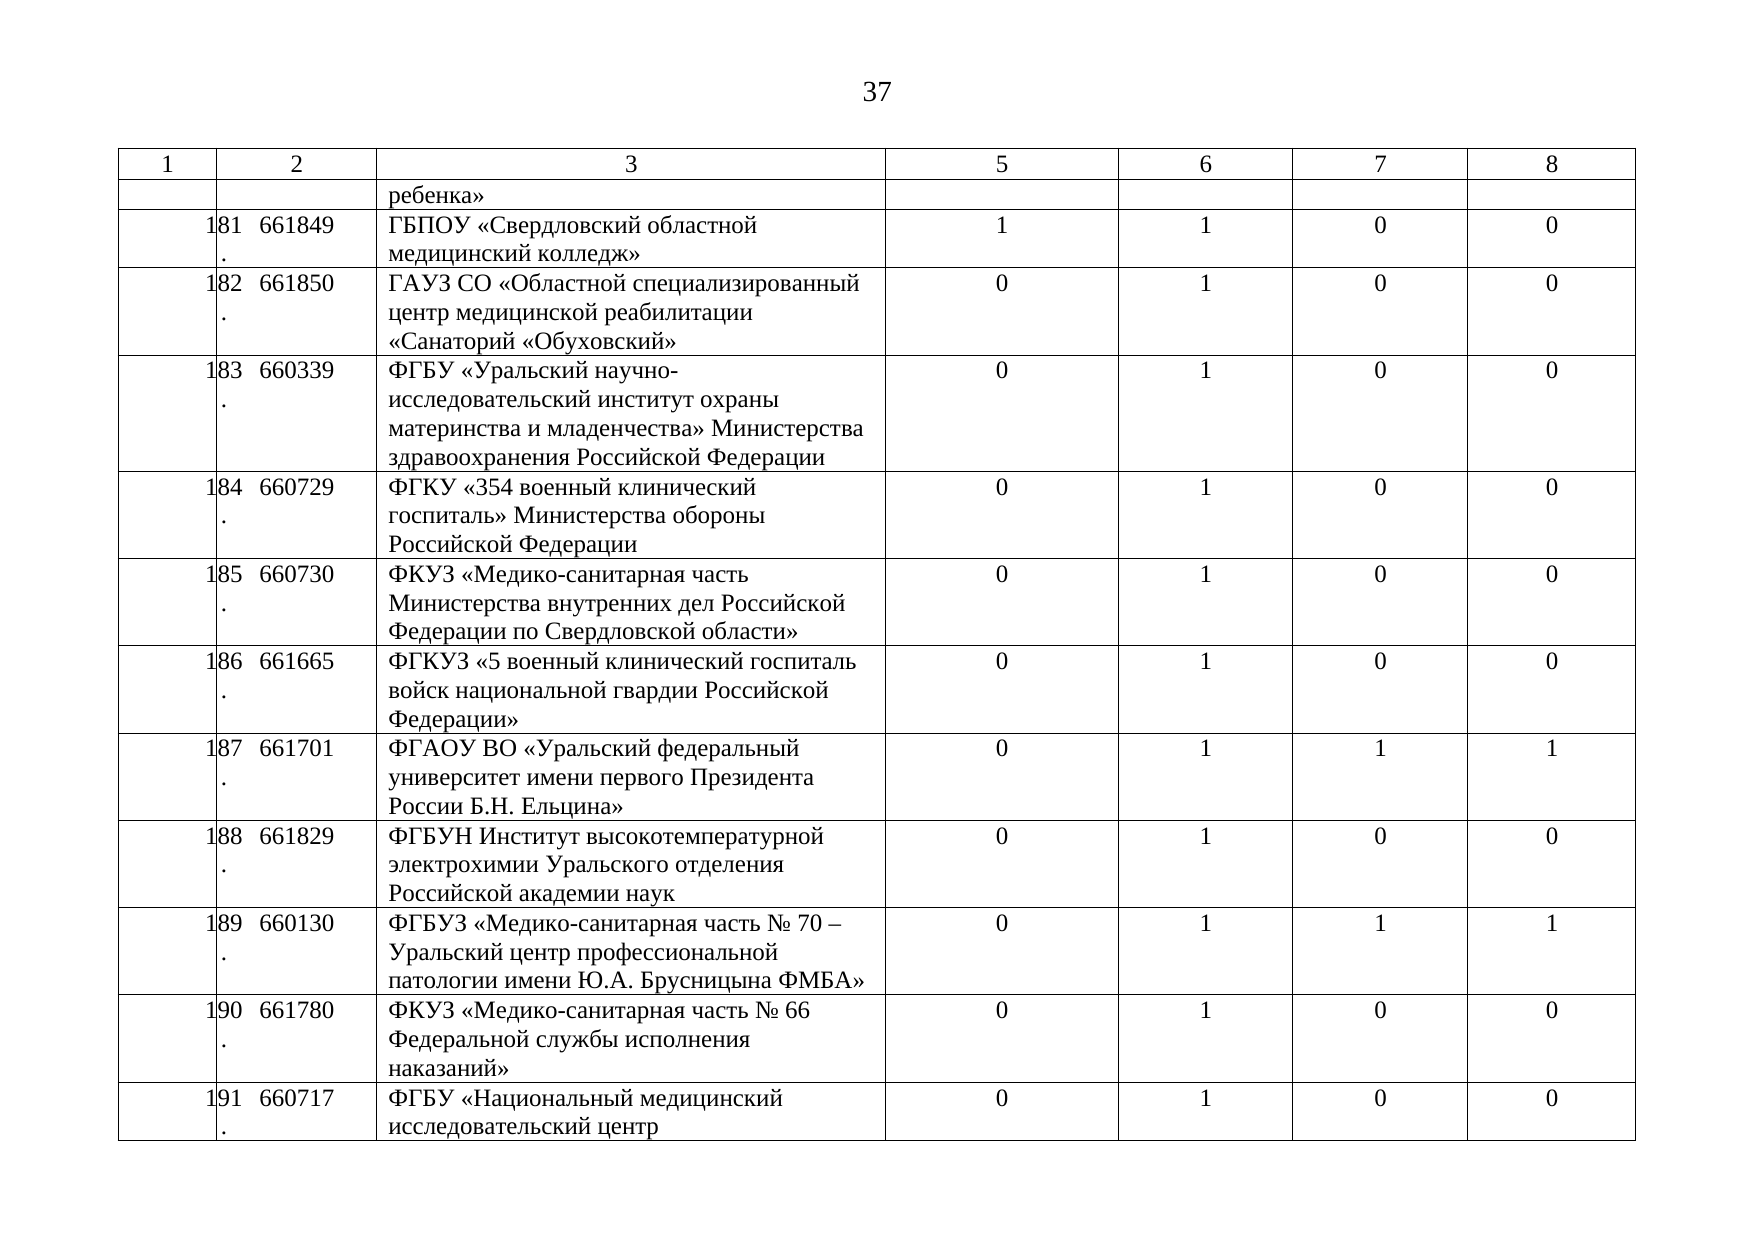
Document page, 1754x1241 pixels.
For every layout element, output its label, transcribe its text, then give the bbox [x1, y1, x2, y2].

table_cell 0 [1293, 472, 1467, 558]
table_cell [1119, 180, 1292, 209]
table_cell [217, 180, 376, 209]
table_cell 0 [1293, 646, 1467, 732]
table_cell 0 [1468, 1083, 1635, 1140]
table_cell 0 [886, 821, 1118, 907]
table_cell 0 [1468, 995, 1635, 1082]
table_cell ФГБУ «Национальный медицинский исследовательский центр [377, 1083, 885, 1140]
table_cell 0 [1468, 472, 1635, 558]
table_cell 0 [1293, 559, 1467, 645]
table_cell 0 [886, 908, 1118, 994]
table_cell 660130 [217, 908, 376, 994]
table_cell 1 [1119, 821, 1292, 907]
table_cell 660339 [217, 356, 376, 471]
table_cell 1 [1468, 734, 1635, 820]
table_cell ФГБУ «Уральский научно-исследовательский институт охраны материнства и младенчества» Министерства здравоохранения Российской Федерации [377, 356, 885, 471]
table_cell [119, 559, 216, 645]
table_cell 0 [1293, 356, 1467, 471]
table_cell 0 [886, 472, 1118, 558]
table_cell 0 [1468, 646, 1635, 732]
table_cell ГБПОУ «Свердловский областной медицинский колледж» [377, 210, 885, 267]
table_cell [1293, 180, 1467, 209]
table_header 6 [1119, 149, 1292, 179]
table_cell [119, 995, 216, 1082]
table_cell 1 [1119, 995, 1292, 1082]
table_cell 661780 [217, 995, 376, 1082]
table_cell 1 [1119, 268, 1292, 354]
table_cell 661829 [217, 821, 376, 907]
table_cell 0 [1468, 210, 1635, 267]
table_header 5 [886, 149, 1118, 179]
table_cell 0 [886, 268, 1118, 354]
table_cell [119, 268, 216, 354]
table_cell 660730 [217, 559, 376, 645]
table_cell 0 [1468, 356, 1635, 471]
table_cell [119, 356, 216, 471]
table_cell 0 [1293, 821, 1467, 907]
table_cell 661701 [217, 734, 376, 820]
table_cell 1 [1119, 356, 1292, 471]
table_cell 1 [1119, 210, 1292, 267]
table_cell ФКУЗ «Медико-санитарная часть № 66 Федеральной службы исполнения наказаний» [377, 995, 885, 1082]
table_cell ФГБУЗ «Медико-санитарная часть № 70 – Уральский центр профессиональной патологии имени Ю.А. Брусницына ФМБА» [377, 908, 885, 994]
table_cell 660729 [217, 472, 376, 558]
table_cell 0 [1293, 1083, 1467, 1140]
table_cell 0 [886, 995, 1118, 1082]
table_cell 1 [1293, 734, 1467, 820]
table_header 1 [119, 149, 216, 179]
table_cell [119, 821, 216, 907]
table_cell 661665 [217, 646, 376, 732]
table_cell 1 [1119, 646, 1292, 732]
table_cell [1468, 180, 1635, 209]
table_cell 661849 [217, 210, 376, 267]
table_cell 0 [886, 734, 1118, 820]
table_cell 1 [1119, 1083, 1292, 1140]
table_cell 1 [1119, 908, 1292, 994]
table_cell 1 [1119, 472, 1292, 558]
table_cell 0 [1293, 995, 1467, 1082]
table_cell ФГКУ «354 военный клинический госпиталь» Министерства обороны Российской Федерации [377, 472, 885, 558]
table_cell 0 [886, 646, 1118, 732]
table_cell 0 [1293, 268, 1467, 354]
table_cell 1 [1468, 908, 1635, 994]
table_header 8 [1468, 149, 1635, 179]
table_cell 660717 [217, 1083, 376, 1140]
table_cell 0 [1468, 268, 1635, 354]
table_cell 0 [1468, 559, 1635, 645]
table_cell [119, 646, 216, 732]
table_cell [886, 180, 1118, 209]
table_cell ГАУЗ СО «Областной специализированный центр медицинской реабилитации «Санаторий «Обуховский» [377, 268, 885, 354]
table_cell 1 [886, 210, 1118, 267]
table_header 7 [1293, 149, 1467, 179]
table_cell 1 [1293, 908, 1467, 994]
table_cell [119, 210, 216, 267]
table_cell ребенка» [377, 180, 885, 209]
table_cell [119, 472, 216, 558]
table_cell 661850 [217, 268, 376, 354]
table_cell ФКУЗ «Медико-санитарная часть Министерства внутренних дел Российской Федерации по Свердловской области» [377, 559, 885, 645]
table_cell [119, 908, 216, 994]
table_cell 0 [886, 559, 1118, 645]
table_cell 0 [886, 356, 1118, 471]
table_header 3 [377, 149, 885, 179]
table_cell 0 [1293, 210, 1467, 267]
table_cell [119, 180, 216, 209]
table_cell [119, 734, 216, 820]
table_cell 0 [886, 1083, 1118, 1140]
table_cell 1 [1119, 734, 1292, 820]
table_cell ФГАОУ ВО «Уральский федеральный университет имени первого Президента России Б.Н. Ельцина» [377, 734, 885, 820]
table_cell ФГБУН Институт высокотемпературной электрохимии Уральского отделения Российской академии наук [377, 821, 885, 907]
table_cell 1 [1119, 559, 1292, 645]
table_cell ФГКУЗ «5 военный клинический госпиталь войск национальной гвардии Российской Федерации» [377, 646, 885, 732]
table_header 2 [217, 149, 376, 179]
table_cell [119, 1083, 216, 1140]
table_cell 0 [1468, 821, 1635, 907]
